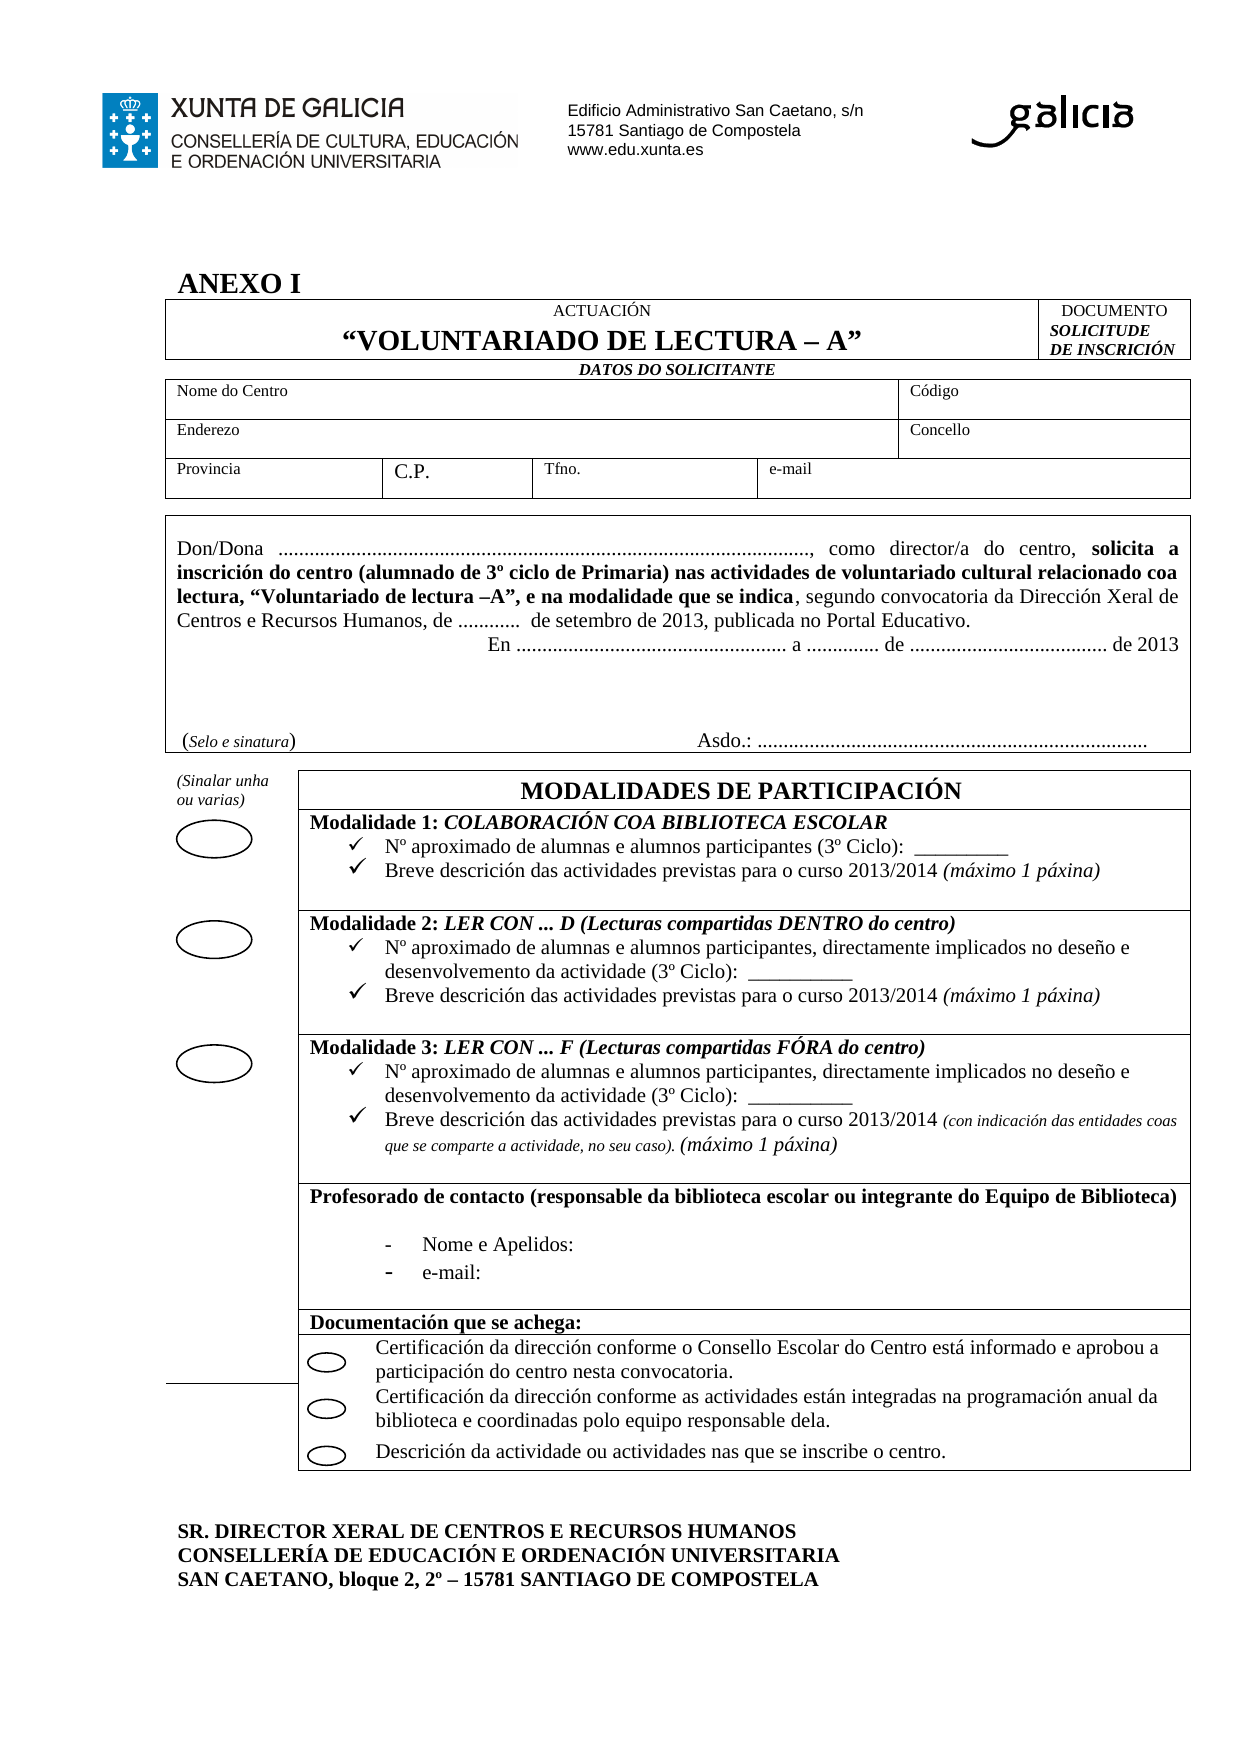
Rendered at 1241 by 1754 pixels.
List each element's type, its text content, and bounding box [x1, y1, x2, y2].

table_cell [165, 1432, 298, 1470]
picture [110, 114, 117, 121]
table_cell Descrición da actividade ou actividades nas que se inscribe o centro. [364, 1432, 1190, 1470]
table_cell “VOLUNTARIADO DE LECTURA – A” [166, 321, 1038, 359]
table_cell Certificación da dirección conforme o Consello Escolar do Centro está informado e aprobou a participación do centro nesta convocatoria. [364, 1335, 1190, 1383]
table_cell SOLICITUDE DE INSCRICIÓN [1039, 321, 1190, 359]
table_cell [165, 1383, 298, 1432]
table_cell Enderezo [166, 420, 898, 458]
table_cell Concello [899, 420, 1190, 458]
table_header DOCUMENTO [1039, 300, 1190, 321]
table_cell [165, 499, 1190, 515]
table_cell [165, 910, 298, 1034]
table_cell Certificación da dirección conforme as actividades están integradas na programación anual da biblioteca e coordinadas polo equipo responsable dela. [364, 1383, 1190, 1432]
table_cell Profesorado de contacto (responsable da biblioteca escolar ou integrante do Equipo de Biblioteca) Nome e Apelidos: e-mail: [299, 1184, 1190, 1309]
picture [110, 131, 117, 138]
table_cell [165, 1309, 298, 1383]
table_header ACTUACIÓN [166, 300, 1038, 321]
table_cell Documentación que se achega: [299, 1310, 1190, 1334]
picture [127, 114, 134, 121]
picture [143, 131, 150, 138]
picture [122, 136, 139, 160]
picture [143, 114, 150, 121]
table_cell Tfno. [533, 459, 757, 497]
table_cell [165, 753, 1190, 770]
picture [110, 147, 117, 154]
table_cell Modalidade 1: COLABORACIÓN COA BIBLIOTECA ESCOLAR Nº aproximado de alumnas e alumnos participantes (3º Ciclo): _________ Breve descrición das actividades previstas para o curso 2013/2014 (máximo 1 páxina) [299, 810, 1190, 910]
table_cell Modalidade 2: LER CON ... D (Lecturas compartidas DENTRO do centro) Nº aproximado de alumnas e alumnos participantes, directamente implicados no deseño e desenvolvemento da actividade (3º Ciclo): __________ Breve descrición das actividades previstas para o curso 2013/2014 (máximo 1 páxina) [299, 911, 1190, 1034]
picture [126, 125, 134, 133]
table_cell e-mail [758, 459, 1190, 497]
table_cell [299, 1383, 364, 1432]
picture [159, 93, 518, 168]
table_cell Don/Dona ......................................................................................................, como director/a do centro, solicita a inscrición do centro (alumnado de 3º ciclo de Primaria) nas actividades de voluntariado cultural relacionado coa lectura, “Voluntariado de lectura –A”, e na modalidade que se indica, segundo convocatoria da Dirección Xeral de Centros e Recursos Humanos, de ............ de setembro de 2013, publicada no Portal Educativo. En .................................................... a .............. de ...................................... de 2013 (Selo e sinatura) Asdo.: ........................................................................... [166, 516, 1190, 752]
picture [143, 147, 150, 154]
table_cell Código [899, 380, 1190, 419]
table_cell C.P. [383, 459, 532, 497]
table_cell [165, 1183, 298, 1309]
table_cell [299, 1335, 364, 1383]
table_cell MODALIDADES DE PARTICIPACIÓN [299, 771, 1190, 809]
table_cell (Sinalar unha ou varias) [165, 770, 298, 809]
text SR. DIRECTOR XERAL DE CENTROS E RECURSOS HUMANOS [177, 1519, 1063, 1543]
table_cell [299, 1432, 364, 1470]
text ANEXO I [177, 266, 1063, 299]
table_cell Nome do Centro [166, 380, 898, 419]
table_cell DATOS DO SOLICITANTE [165, 360, 1190, 379]
text CONSELLERÍA DE EDUCACIÓN E ORDENACIÓN UNIVERSITARIA [177, 1543, 1063, 1567]
table_cell Modalidade 3: LER CON ... F (Lecturas compartidas FÓRA do centro) Nº aproximado de alumnas e alumnos participantes, directamente implicados no deseño e desenvolvemento da actividade (3º Ciclo): __________ Breve descrición das actividades previstas para o curso 2013/2014 (con indicación das entidades coas que se comparte a actividade, no seu caso). (máximo 1 páxina) [299, 1035, 1190, 1183]
table_cell [165, 809, 298, 910]
table_cell Provincia [166, 459, 382, 497]
table_cell [165, 1034, 298, 1183]
text SAN CAETANO, bloque 2, 2º – 15781 SANTIAGO DE COMPOSTELA [177, 1567, 1063, 1591]
